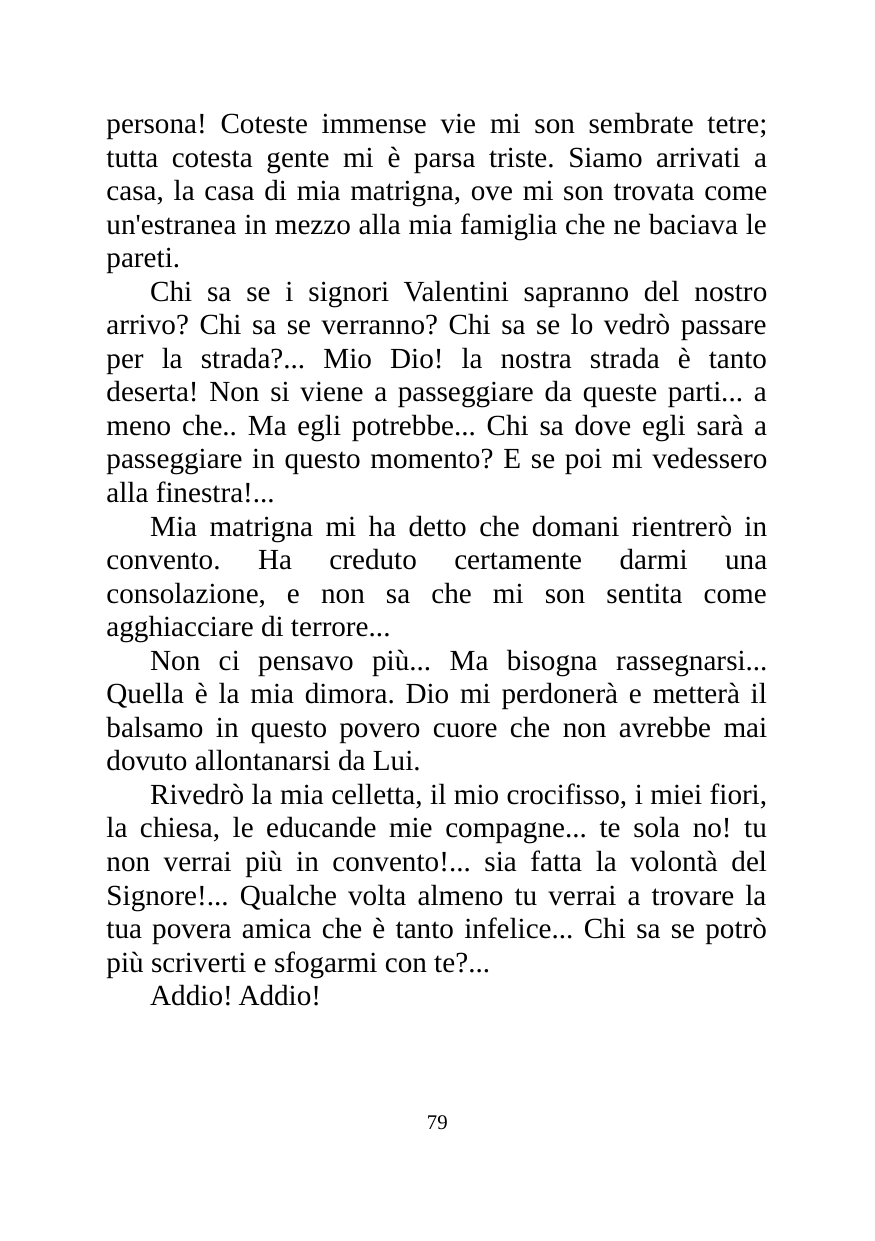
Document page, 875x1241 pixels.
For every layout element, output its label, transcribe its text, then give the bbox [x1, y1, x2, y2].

text Addio! Addio! [106, 978, 768, 1012]
text Mia matrigna mi ha detto che domani rientrerò in convento. Ha creduto certamente darmi una consolazione, e non sa che mi son sentita come agghiacciare di terrore... [106, 509, 768, 643]
text persona! Coteste immense vie mi son sembrate tetre; tutta cotesta gente mi è parsa triste. Siamo arrivati a casa, la casa di mia matrigna, ove mi son trovata come un'estranea in mezzo alla mia famiglia che ne baciava le pareti. [106, 106, 768, 274]
text Rivedrò la mia celletta, il mio crocifisso, i miei fiori, la chiesa, le educande mie compagne... te sola no! tu non verrai più in convento!... sia fatta la volontà del Signore!... Qualche volta almeno tu verrai a trovare la tua povera amica che è tanto infelice... Chi sa se potrò più scriverti e sfogarmi con te?... [106, 777, 768, 978]
text Chi sa se i signori Valentini sapranno del nostro arrivo? Chi sa se verranno? Chi sa se lo vedrò passare per la strada?... Mio Dio! la nostra strada è tanto deserta! Non si viene a passeggiare da queste parti... a meno che.. Ma egli potrebbe... Chi sa dove egli sarà a passeggiare in questo momento? E se poi mi vedessero alla finestra!... [106, 274, 768, 509]
text Non ci pensavo più... Ma bisogna rassegnarsi... Quella è la mia dimora. Dio mi perdonerà e metterà il balsamo in questo povero cuore che non avrebbe mai dovuto allontanarsi da Lui. [106, 643, 768, 777]
